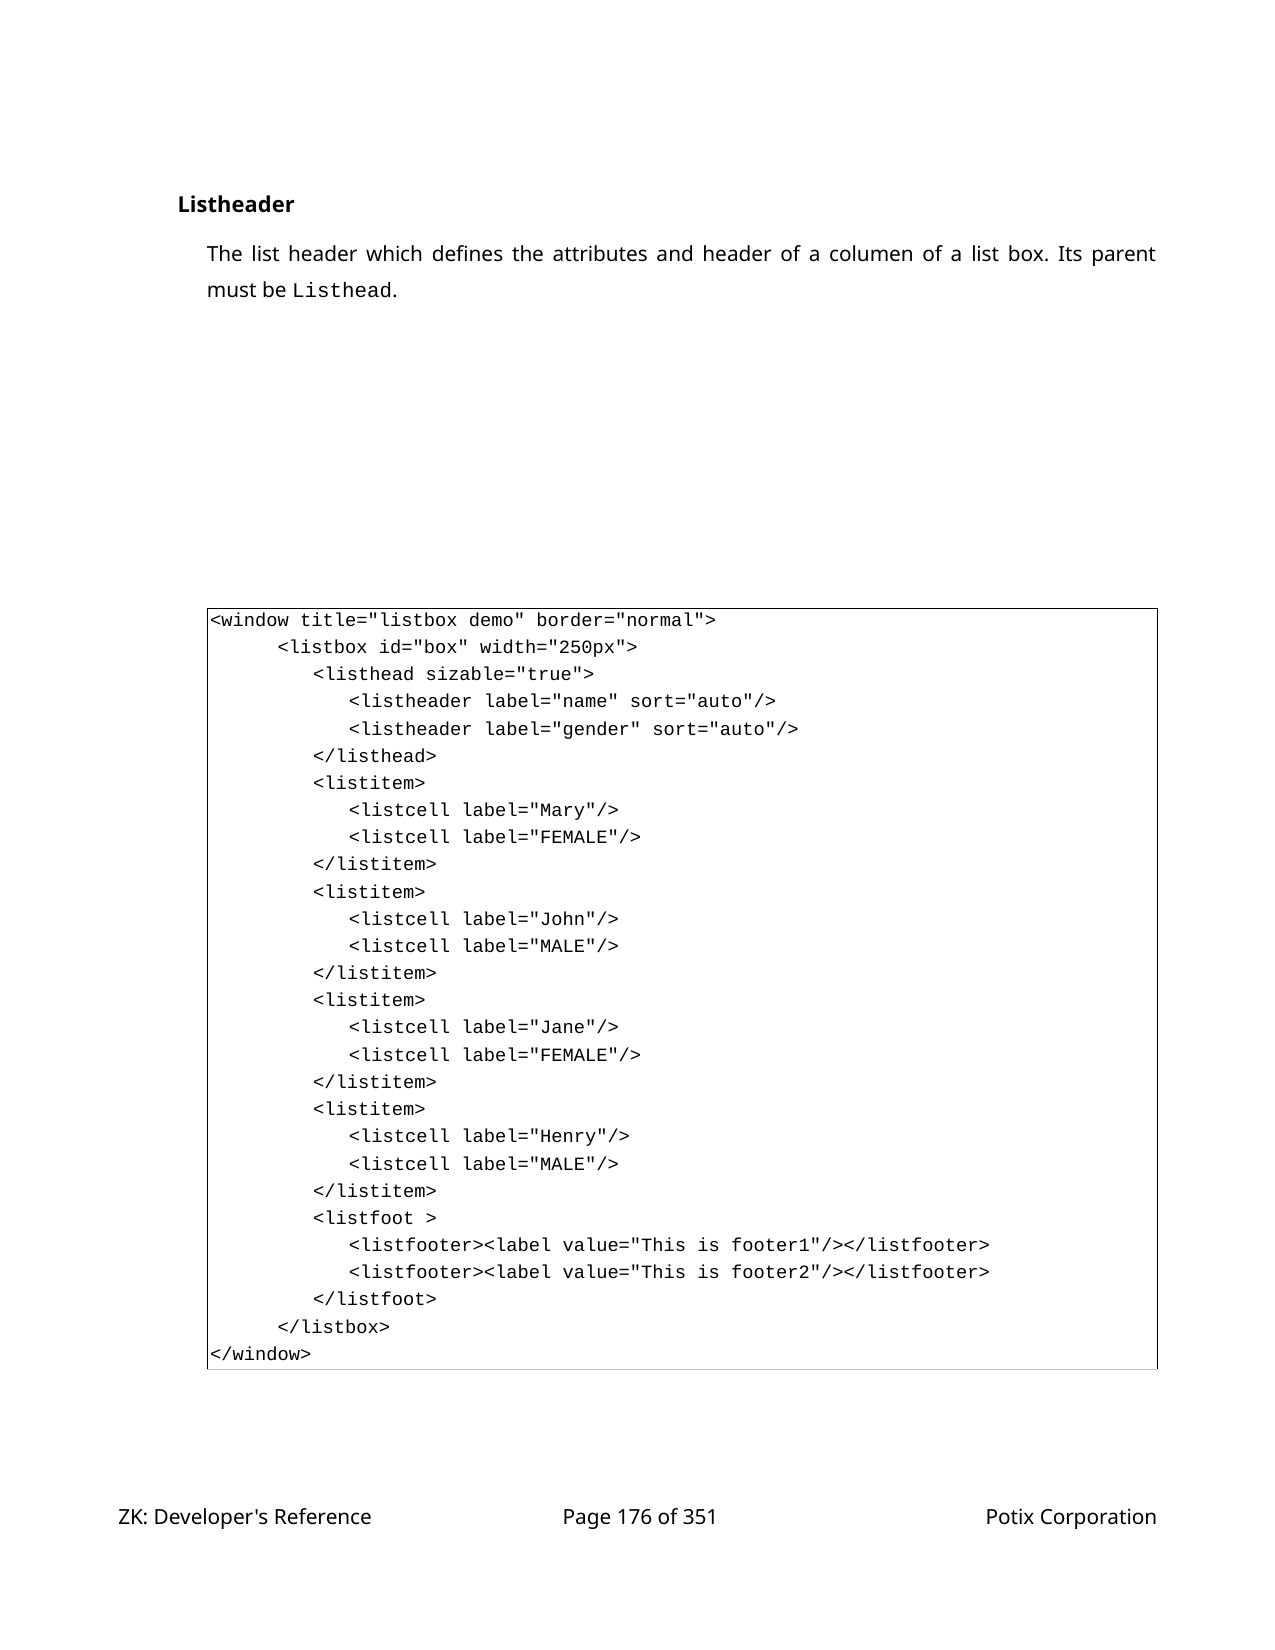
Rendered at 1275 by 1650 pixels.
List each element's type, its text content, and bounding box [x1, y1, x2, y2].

subtitle Listheader [177, 189, 1157, 219]
text </listitem> [208, 852, 1157, 877]
text <listbox id="box" width="250px"> [208, 635, 1157, 659]
text <listheader label="gender" sort="auto"/> [208, 716, 1157, 741]
text </listfoot> [208, 1287, 1157, 1312]
text </listitem> [208, 1070, 1157, 1094]
text <listcell label="MALE"/> [208, 1151, 1157, 1176]
text <listhead sizable="true"> [208, 662, 1157, 686]
text </listitem> [208, 1178, 1157, 1203]
text <listcell label="Mary"/> [208, 798, 1157, 822]
text <listheader label="name" sort="auto"/> [208, 689, 1157, 713]
text The list header which defines the attributes and header of a columen of a list box. Its parent must be Listhead. [207, 239, 1157, 303]
text <listfooter><label value="This is footer2"/></listfooter> [208, 1260, 1157, 1284]
text <listcell label="Henry"/> [208, 1124, 1157, 1148]
text <listcell label="FEMALE"/> [208, 1043, 1157, 1067]
text <listitem> [208, 1097, 1157, 1121]
text <listfooter><label value="This is footer1"/></listfooter> [208, 1233, 1157, 1257]
text <listitem> [208, 988, 1157, 1012]
text </listbox> [208, 1314, 1157, 1339]
text <listcell label="MALE"/> [208, 934, 1157, 958]
text <listcell label="FEMALE"/> [208, 825, 1157, 849]
text <listitem> [208, 879, 1157, 904]
text <listcell label="John"/> [208, 907, 1157, 931]
text </window> [208, 1342, 1157, 1369]
text <listcell label="Jane"/> [208, 1015, 1157, 1040]
text </listitem> [208, 961, 1157, 985]
text <listitem> [208, 771, 1157, 795]
text <window title="listbox demo" border="normal"> [208, 609, 1157, 632]
text </listhead> [208, 743, 1157, 768]
text <listfoot > [208, 1206, 1157, 1230]
